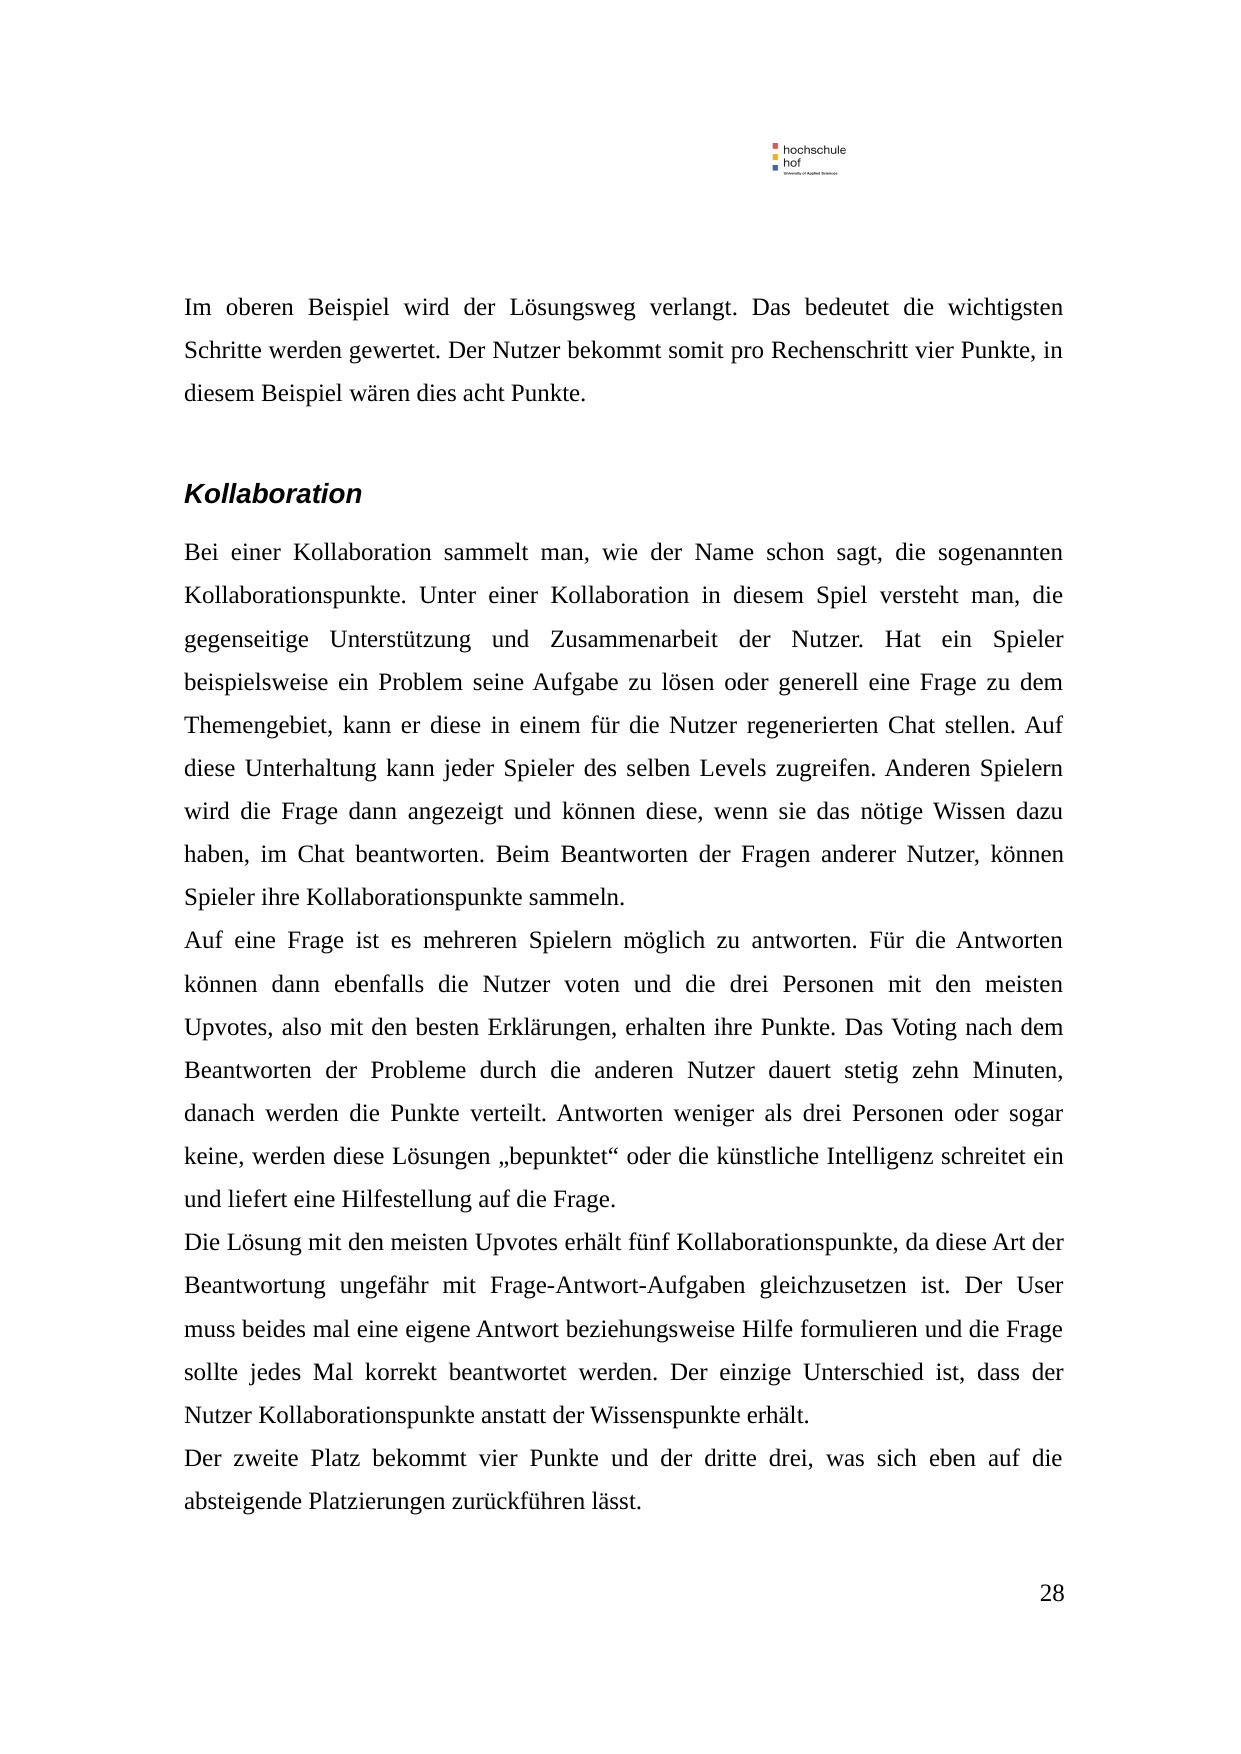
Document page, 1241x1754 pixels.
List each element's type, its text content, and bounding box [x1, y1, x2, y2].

picture [772, 143, 846, 175]
subtitle Kollaboration [184, 477, 1064, 509]
text Im oberen Beispiel wird der Lösungsweg verlangt. Das bedeutet die wichtigsten Schritte werden gewertet. Der Nutzer bekommt somit pro Rechenschritt vier Punkte, in diesem Beispiel wären dies acht Punkte. [184, 292, 1064, 407]
text Der zweite Platz bekommt vier Punkte und der dritte drei, was sich eben auf die absteigende Platzierungen zurückführen lässt. [184, 1443, 1064, 1515]
text Bei einer Kollaboration sammelt man, wie der Name schon sagt, die sogenannten Kollaborationspunkte. Unter einer Kollaboration in diesem Spiel versteht man, die gegenseitige Unterstützung und Zusammenarbeit der Nutzer. Hat ein Spieler beispielsweise ein Problem seine Aufgabe zu lösen oder generell eine Frage zu dem Themengebiet, kann er diese in einem für die Nutzer regenerierten Chat stellen. Auf diese Unterhaltung kann jeder Spieler des selben Levels zugreifen. Anderen Spielern wird die Frage dann angezeigt und können diese, wenn sie das nötige Wissen dazu haben, im Chat beantworten. Beim Beantworten der Fragen anderer Nutzer, können Spieler ihre Kollaborationspunkte sammeln. [184, 537, 1064, 911]
text Auf eine Frage ist es mehreren Spielern möglich zu antworten. Für die Antworten können dann ebenfalls die Nutzer voten und die drei Personen mit den meisten Upvotes, also mit den besten Erklärungen, erhalten ihre Punkte. Das Voting nach dem Beantworten der Probleme durch die anderen Nutzer dauert stetig zehn Minuten, danach werden die Punkte verteilt. Antworten weniger als drei Personen oder sogar keine, werden diese Lösungen „bepunktet“ oder die künstliche Intelligenz schreitet ein und liefert eine Hilfestellung auf die Frage. [184, 926, 1064, 1213]
text Die Lösung mit den meisten Upvotes erhält fünf Kollaborationspunkte, da diese Art der Beantwortung ungefähr mit Frage-Antwort-Aufgaben gleichzusetzen ist. Der User muss beides mal eine eigene Antwort beziehungsweise Hilfe formulieren und die Frage sollte jedes Mal korrekt beantwortet werden. Der einzige Unterschied ist, dass der Nutzer Kollaborationspunkte anstatt der Wissenspunkte erhält. [184, 1227, 1064, 1429]
